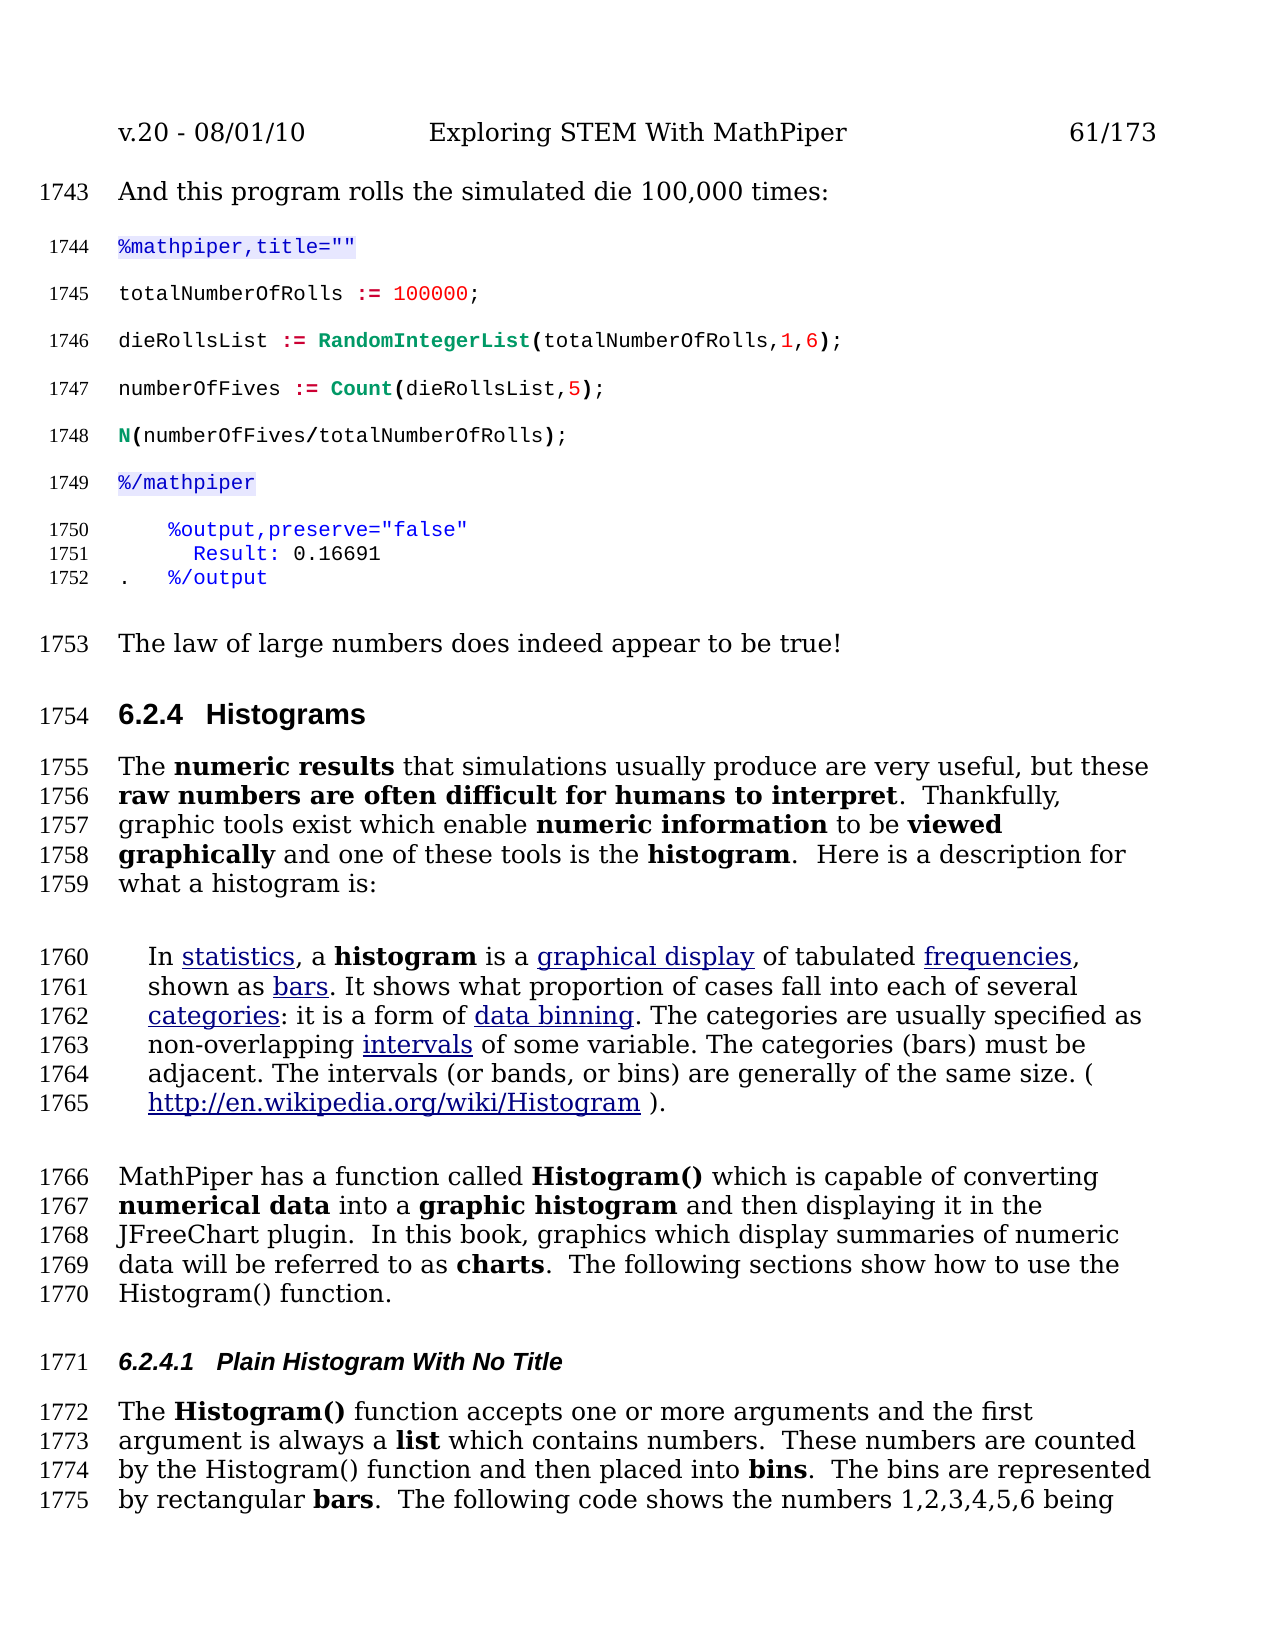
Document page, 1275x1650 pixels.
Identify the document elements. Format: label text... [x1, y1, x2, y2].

text The law of large numbers does indeed appear to be true! [118, 629, 1157, 658]
text In statistics, a histogram is a graphical display of tabulated frequencies, shown as bars. It shows what proportion of cases fall into each of several categories: it is a form of data binning. The categories are usually specified as non-overlapping intervals of some variable. The categories (bars) must be adjacent. The intervals (or bands, or bins) are generally of the same size. ( http://en.wikipedia.org/wiki/Histogram ). [148, 942, 1157, 1117]
text %output,preserve="false" [118, 519, 1157, 543]
subtitle Histograms [118, 697, 1157, 731]
text N(numberOfFives/totalNumberOfRolls); [118, 425, 1157, 448]
text The numeric results that simulations usually produce are very useful, but these raw numbers are often difficult for humans to interpret. Thankfully, graphic tools exist which enable numeric information to be viewed graphically and one of these tools is the histogram. Here is a description for what a histogram is: [118, 751, 1157, 898]
text totalNumberOfRolls := 100000; [118, 283, 1157, 307]
text dieRollsList := RandomIntegerList(totalNumberOfRolls,1,6); [118, 330, 1157, 354]
text And this program rolls the simulated die 100,000 times: [118, 177, 1157, 206]
text numberOfFives := Count(dieRollsList,5); [118, 377, 1157, 401]
text %mathpiper,title="" [118, 236, 1157, 259]
text . %/output [118, 567, 1157, 590]
subtitle Plain Histogram With No Title [118, 1347, 1157, 1376]
text Result: 0.16691 [118, 543, 1157, 567]
text %/mathpiper [118, 472, 1157, 496]
text MathPiper has a function called Histogram() which is capable of converting numerical data into a graphic histogram and then displaying it in the JFreeChart plugin. In this book, graphics which display summaries of numeric data will be referred to as charts. The following sections show how to use the Histogram() function. [118, 1162, 1157, 1308]
text The Histogram() function accepts one or more arguments and the first argument is always a list which contains numbers. These numbers are counted by the Histogram() function and then placed into bins. The bins are represented by rectangular bars. The following code shows the numbers 1,2,3,4,5,6 being [118, 1397, 1157, 1514]
